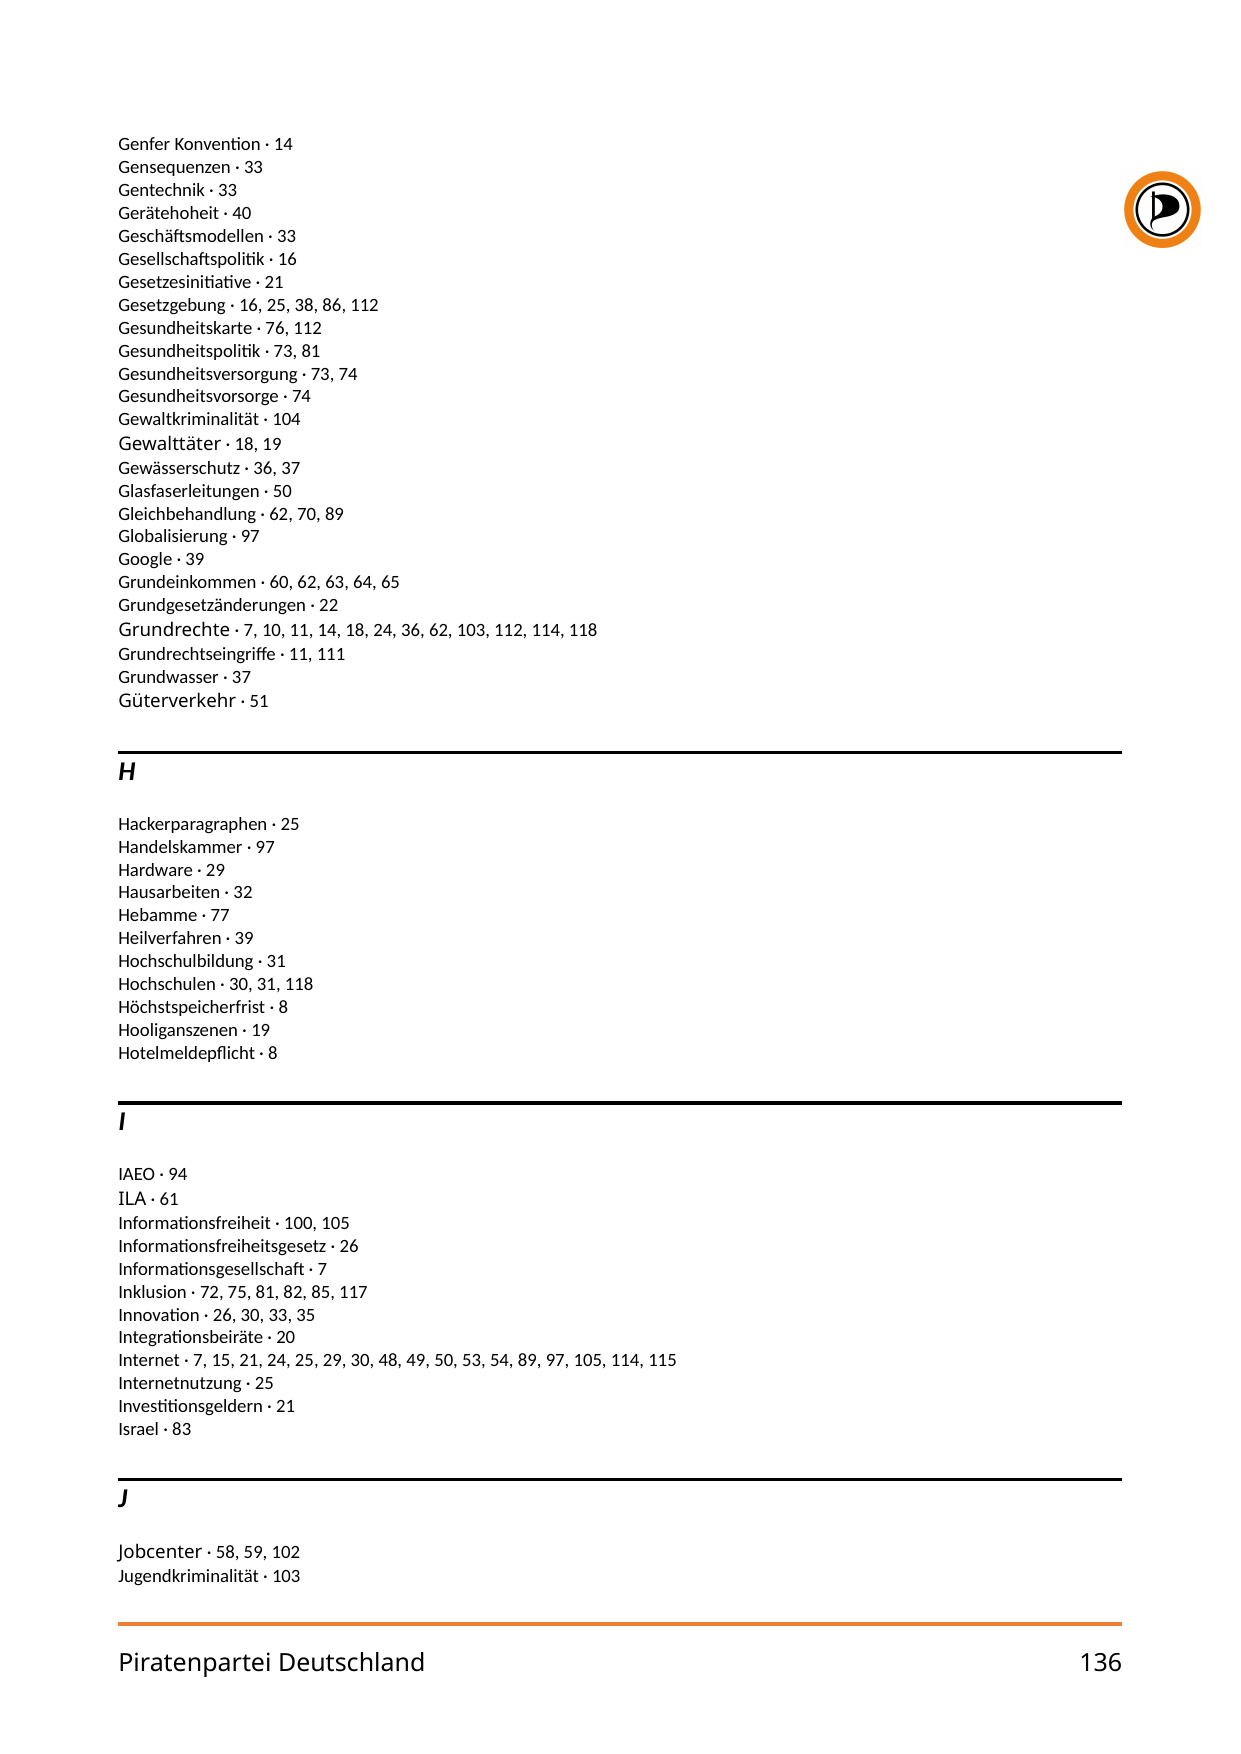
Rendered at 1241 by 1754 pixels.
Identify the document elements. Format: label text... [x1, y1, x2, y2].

text Handelskammer · 97 [118, 835, 1122, 858]
text Grundrechte · 7, 10, 11, 14, 18, 24, 36, 62, 103, 112, 114, 118 [118, 616, 1122, 642]
text I [118, 1105, 1122, 1138]
text Inklusion · 72, 75, 81, 82, 85, 117 [118, 1280, 1122, 1303]
text Geschäftsmodellen · 33 [118, 224, 1122, 247]
text Gewaltkriminalität · 104 [118, 407, 1122, 430]
text Informationsfreiheit · 100, 105 [118, 1211, 1122, 1234]
text Gerätehoheit · 40 [118, 201, 1122, 224]
text Genfer Konvention · 14 [118, 132, 1122, 155]
text Hackerparagraphen · 25 [118, 812, 1122, 835]
text Google · 39 [118, 548, 1122, 571]
text Gesundheitskarte · 76, 112 [118, 316, 1122, 339]
text Innovation · 26, 30, 33, 35 [118, 1303, 1122, 1326]
text Hotelmeldepflicht · 8 [118, 1041, 1122, 1064]
text Grundeinkommen · 60, 62, 63, 64, 65 [118, 571, 1122, 593]
text Internetnutzung · 25 [118, 1371, 1122, 1394]
text ILA · 61 [118, 1186, 1122, 1211]
text Investitionsgeldern · 21 [118, 1394, 1122, 1417]
text Informationsgesellschaft · 7 [118, 1257, 1122, 1280]
text Jobcenter · 58, 59, 102 [118, 1539, 1122, 1564]
text Gensequenzen · 33 [118, 155, 1122, 178]
text Güterverkehr · 51 [118, 688, 1122, 713]
text Glasfaserleitungen · 50 [118, 479, 1122, 502]
text Hebamme · 77 [118, 903, 1122, 926]
text Gewässerschutz · 36, 37 [118, 456, 1122, 479]
text Gesetzgebung · 16, 25, 38, 86, 112 [118, 293, 1122, 316]
text Jugendkriminalität · 103 [118, 1564, 1122, 1587]
text Gewalttäter · 18, 19 [118, 430, 1122, 456]
text Gleichbehandlung · 62, 70, 89 [118, 502, 1122, 525]
text Hochschulbildung · 31 [118, 949, 1122, 972]
text Informationsfreiheitsgesetz · 26 [118, 1234, 1122, 1257]
text Gentechnik · 33 [118, 178, 1122, 201]
text Grundgesetzänderungen · 22 [118, 593, 1122, 616]
text Gesundheitsvorsorge · 74 [118, 384, 1122, 407]
text Globalisierung · 97 [118, 525, 1122, 548]
text Grundrechtseingriffe · 11, 111 [118, 642, 1122, 665]
text Gesetzesinitiative · 21 [118, 270, 1122, 293]
text H [118, 754, 1122, 787]
text Gesellschaftspolitik · 16 [118, 247, 1122, 270]
text Grundwasser · 37 [118, 665, 1122, 688]
text Internet · 7, 15, 21, 24, 25, 29, 30, 48, 49, 50, 53, 54, 89, 97, 105, 114, 115 [118, 1348, 1122, 1371]
text Hochschulen · 30, 31, 118 [118, 972, 1122, 995]
text Hausarbeiten · 32 [118, 881, 1122, 903]
text Gesundheitsversorgung · 73, 74 [118, 362, 1122, 384]
text Hardware · 29 [118, 858, 1122, 881]
text Heilverfahren · 39 [118, 926, 1122, 949]
text Höchstspeicherfrist · 8 [118, 995, 1122, 1018]
text Integrationsbeiräte · 20 [118, 1326, 1122, 1348]
text Israel · 83 [118, 1417, 1122, 1440]
text Hooliganszenen · 19 [118, 1018, 1122, 1041]
text IAEO · 94 [118, 1163, 1122, 1186]
text Gesundheitspolitik · 73, 81 [118, 339, 1122, 362]
text J [118, 1481, 1122, 1514]
